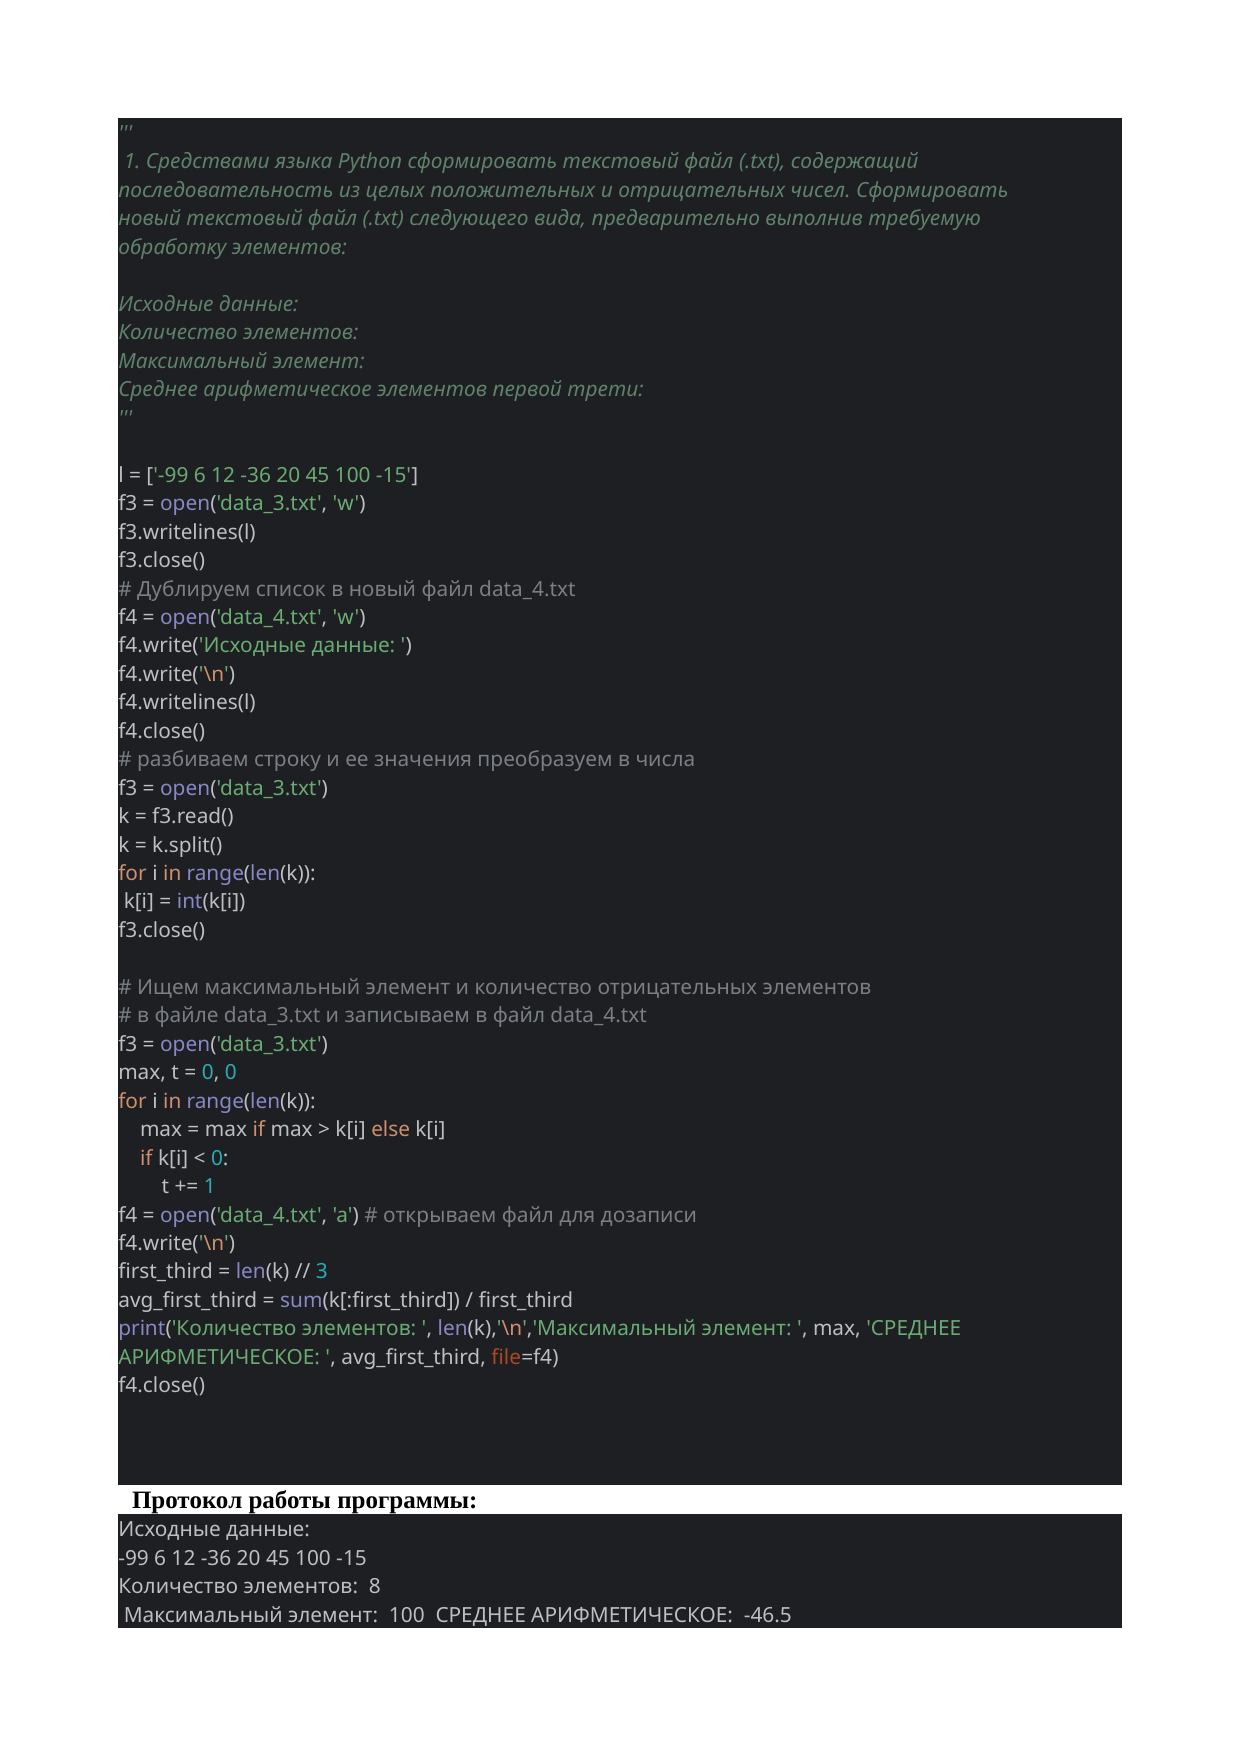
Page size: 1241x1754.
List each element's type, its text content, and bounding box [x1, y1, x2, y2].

text ''' 1. Средствами языка Python сформировать текстовый файл (.txt), содержащий последовательность из целых положительных и отрицательных чисел. Сформировать новый текстовый файл (.txt) следующего вида, предварительно выполнив требуемую обработку элементов: Исходные данные: Количество элементов: Максимальный элемент: Среднее арифметическое элементов первой трети: ''' l = ['-99 6 12 -36 20 45 100 -15'] f3 = open('data_3.txt', 'w') f3.writelines(l) f3.close() # Дублируем список в новый файл data_4.txt f4 = open('data_4.txt', 'w') f4.write('Исходные данные: ') f4.write('\n') f4.writelines(l) f4.close() # разбиваем строку и ее значения преобразуем в числа f3 = open('data_3.txt') k = f3.read() k = k.split() for i in range(len(k)): k[i] = int(k[i]) f3.close() # Ищем максимальный элемент и количество отрицательных элементов # в файле data_3.txt и записываем в файл data_4.txt f3 = open('data_3.txt') max, t = 0, 0 for i in range(len(k)): max = max if max > k[i] else k[i] if k[i] < 0: t += 1 f4 = open('data_4.txt', 'a') # открываем файл для дозаписи f4.write('\n') first_third = len(k) // 3 avg_first_third = sum(k[:first_third]) / first_third print('Количество элементов: ', len(k),'\n','Максимальный элемент: ', max, 'СРЕДНЕЕ АРИФМЕТИЧЕСКОЕ: ', avg_first_third, file=f4) f4.close() [118, 118, 1122, 1485]
text Протокол работы программы: [132, 1485, 1122, 1514]
text Исходные данные: -99 6 12 -36 20 45 100 -15 Количество элементов: 8 Максимальный элемент: 100 СРЕДНЕЕ АРИФМЕТИЧЕСКОЕ: -46.5 [118, 1514, 1122, 1628]
